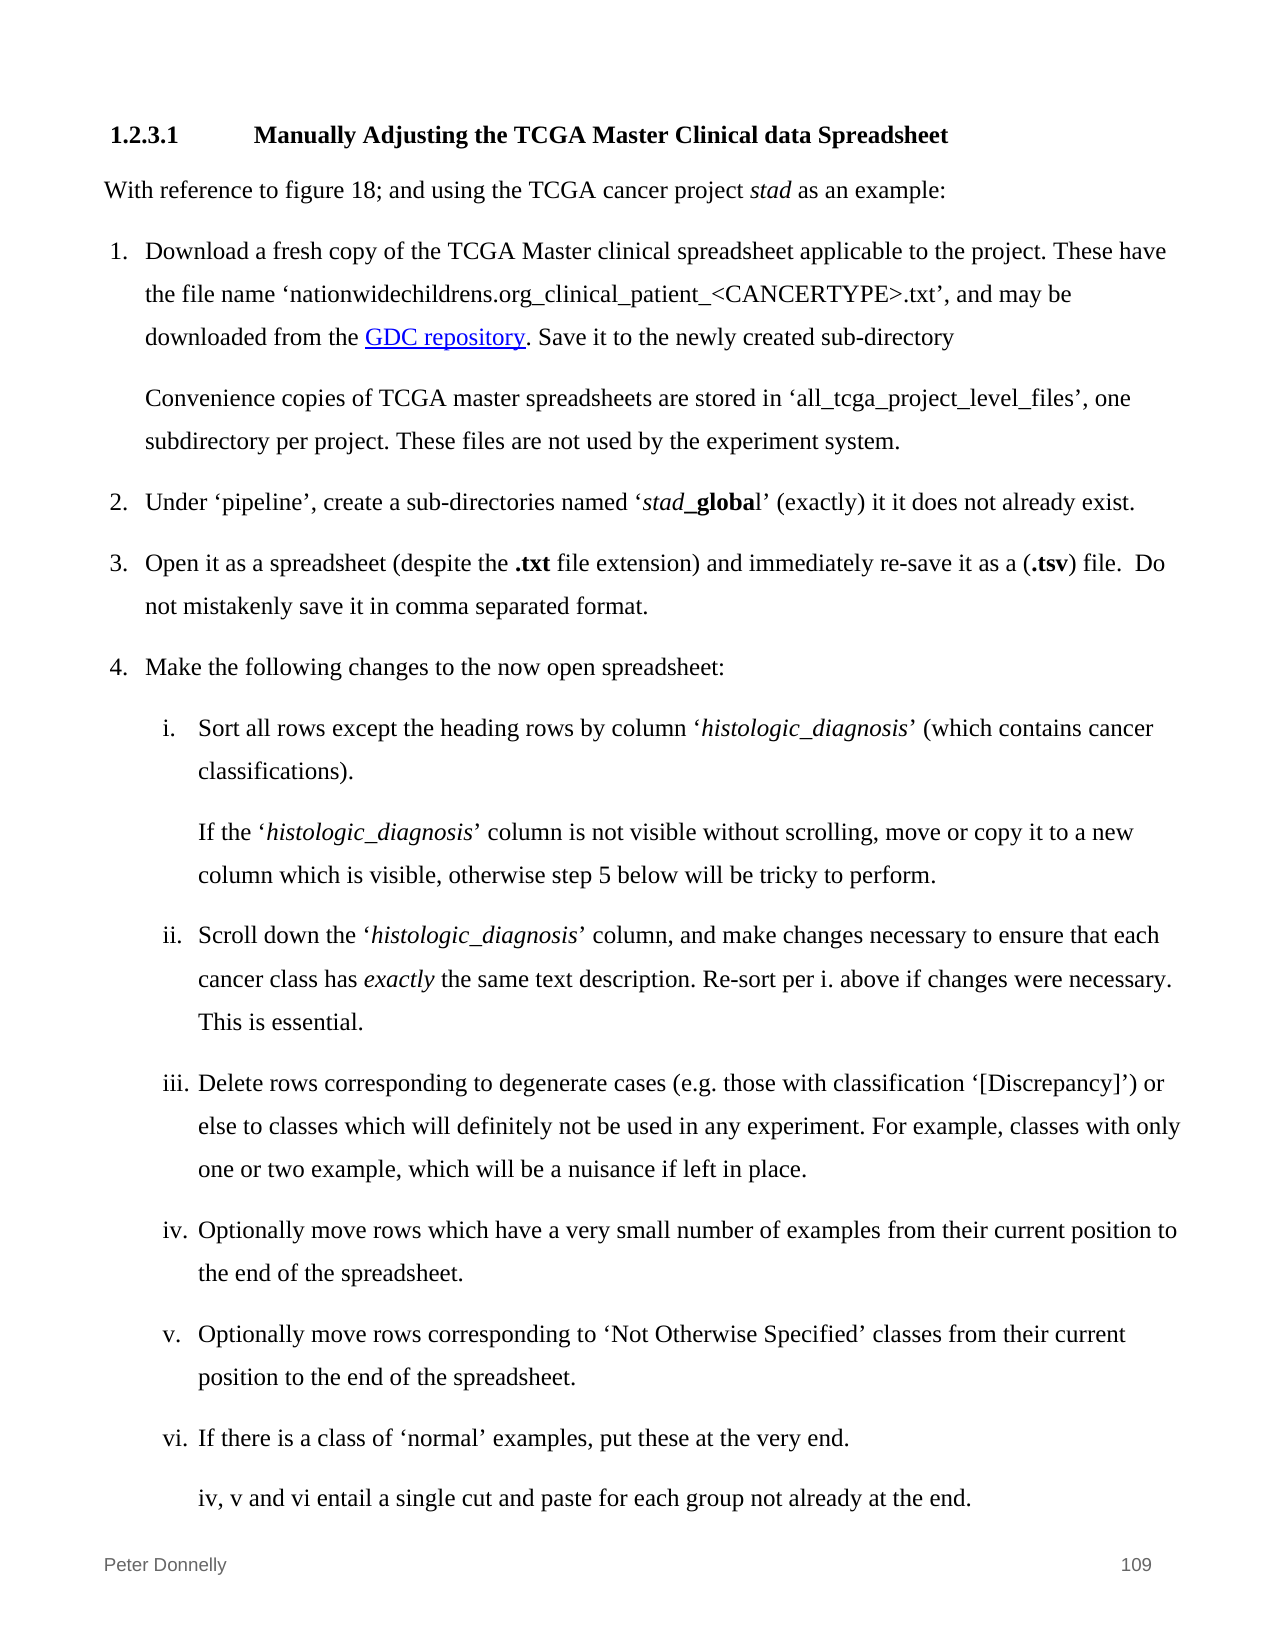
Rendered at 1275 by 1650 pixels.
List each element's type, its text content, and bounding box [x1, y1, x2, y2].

list If there is a class of ‘normal’ examples, put these at the very end. [162, 1423, 1181, 1451]
list Under ‘pipeline’, create a sub-directories named ‘stad_global’ (exactly) it it does not already exist. [109, 487, 1181, 516]
list Optionally move rows corresponding to ‘Not Otherwise Specified’ classes from their current position to the end of the spreadsheet. [162, 1319, 1181, 1391]
list Download a fresh copy of the TCGA Master clinical spreadsheet applicable to the project. These have the file name ‘nationwidechildrens.org_clinical_patient_<CANCERTYPE>.txt’, and may be downloaded from the GDC repository. Save it to the newly created sub-directory [109, 236, 1181, 351]
list If the ‘histologic_diagnosis’ column is not visible without scrolling, move or copy it to a new column which is visible, otherwise step 5 below will be tricky to perform. [162, 817, 1181, 888]
list Open it as a spreadsheet (despite the .txt file extension) and immediately re-save it as a (.tsv) file. Do not mistakenly save it in comma separated format. [109, 548, 1181, 620]
list Delete rows corresponding to degenerate cases (e.g. those with classification ‘[Discrepancy]’) or else to classes which will definitely not be used in any experiment. For example, classes with only one or two example, which will be a nuisance if left in place. [162, 1068, 1181, 1183]
list iv, v and vi entail a single cut and paste for each group not already at the end. [162, 1483, 1181, 1512]
list Make the following changes to the now open spreadsheet: [109, 652, 1181, 681]
subtitle Manually Adjusting the TCGA Master Clinical data Spreadsheet [103, 120, 1181, 148]
list Scroll down the ‘histologic_diagnosis’ column, and make changes necessary to ensure that each cancer class has exactly the same text description. Re-sort per i. above if changes were necessary. This is essential. [162, 921, 1181, 1036]
list Sort all rows except the heading rows by column ‘histologic_diagnosis’ (which contains cancer classifications). [162, 713, 1181, 784]
list Convenience copies of TCGA master spreadsheets are stored in ‘all_tcga_project_level_files’, one subdirectory per project. These files are not used by the experiment system. [109, 383, 1181, 455]
list Optionally move rows which have a very small number of examples from their current position to the end of the spreadsheet. [162, 1215, 1181, 1287]
text With reference to figure 18; and using the TCGA cancer project stad as an example: [103, 175, 1181, 204]
